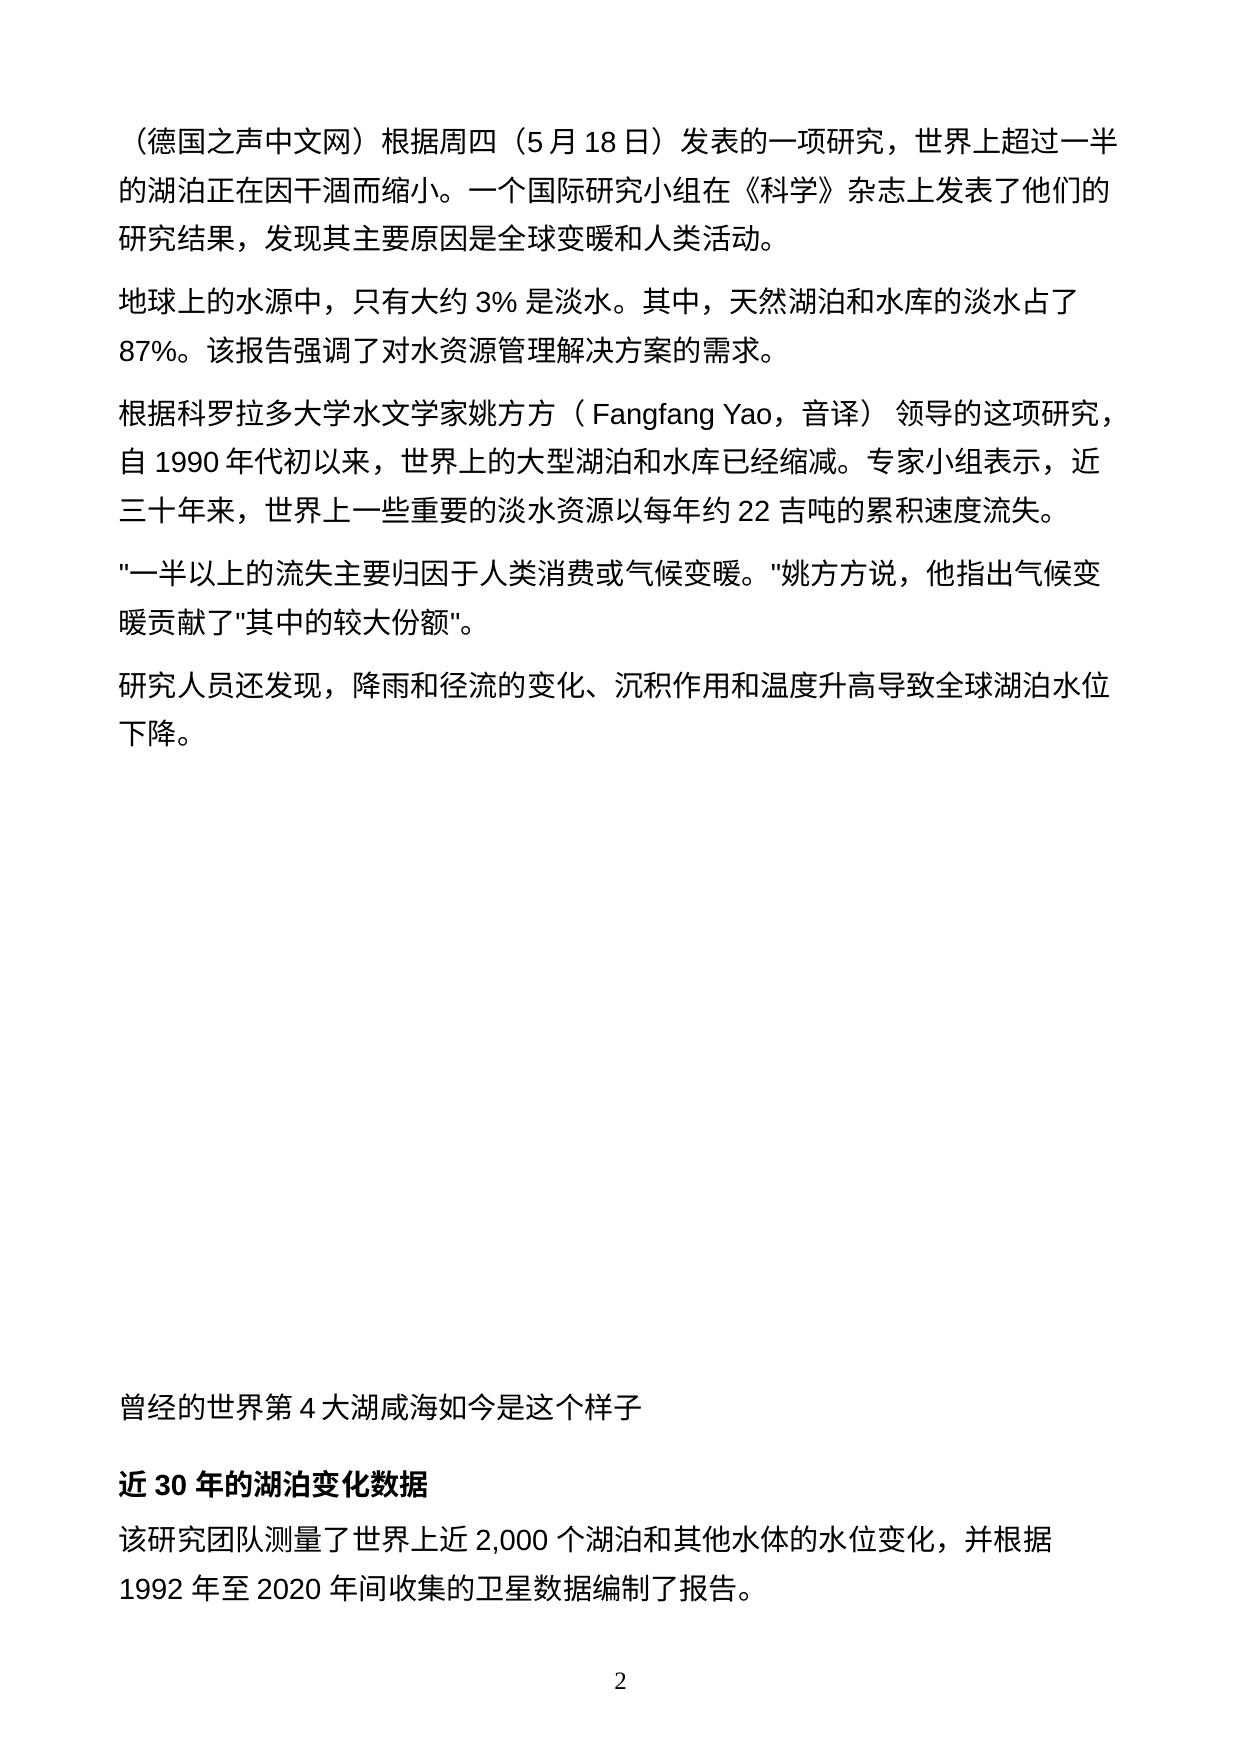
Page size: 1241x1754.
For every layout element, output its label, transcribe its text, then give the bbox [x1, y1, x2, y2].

text 根据科罗拉多大学水文学家姚方方（ Fangfang Yao，音译） 领导的这项研究，自 1990年代初以来，世界上的大型湖泊和水库已经缩减。专家小组表示，近三十年来，世界上一些重要的淡水资源以每年约 22 吉吨的累积速度流失。 [118, 390, 1122, 530]
text 研究人员还发现，降雨和径流的变化、沉积作用和温度升高导致全球湖泊水位下降。 [118, 662, 1122, 753]
text 地球上的水源中，只有大约 3% 是淡水。其中，天然湖泊和水库的淡水占了87%。该报告强调了对水资源管理解决方案的需求。 [118, 279, 1122, 369]
text 该研究团队测量了世界上近 2,000 个湖泊和其他水体的水位变化，并根据 1992 年至 2020 年间收集的卫星数据编制了报告。 [118, 1517, 1122, 1607]
text "一半以上的流失主要归因于人类消费或气候变暖。"姚方方说，他指出气候变暖贡献了"其中的较大份额"。 [118, 551, 1122, 641]
subtitle 近 30 年的湖泊变化数据 [118, 1462, 1122, 1504]
text 曾经的世界第4大湖咸海如今是这个样子 [118, 1384, 1122, 1426]
text （德国之声中文网）根据周四（5月18日）发表的一项研究，世界上超过一半的湖泊正在因干涸而缩小。一个国际研究小组在《科学》杂志上发表了他们的研究结果，发现其主要原因是全球变暖和人类活动。 [118, 118, 1122, 258]
